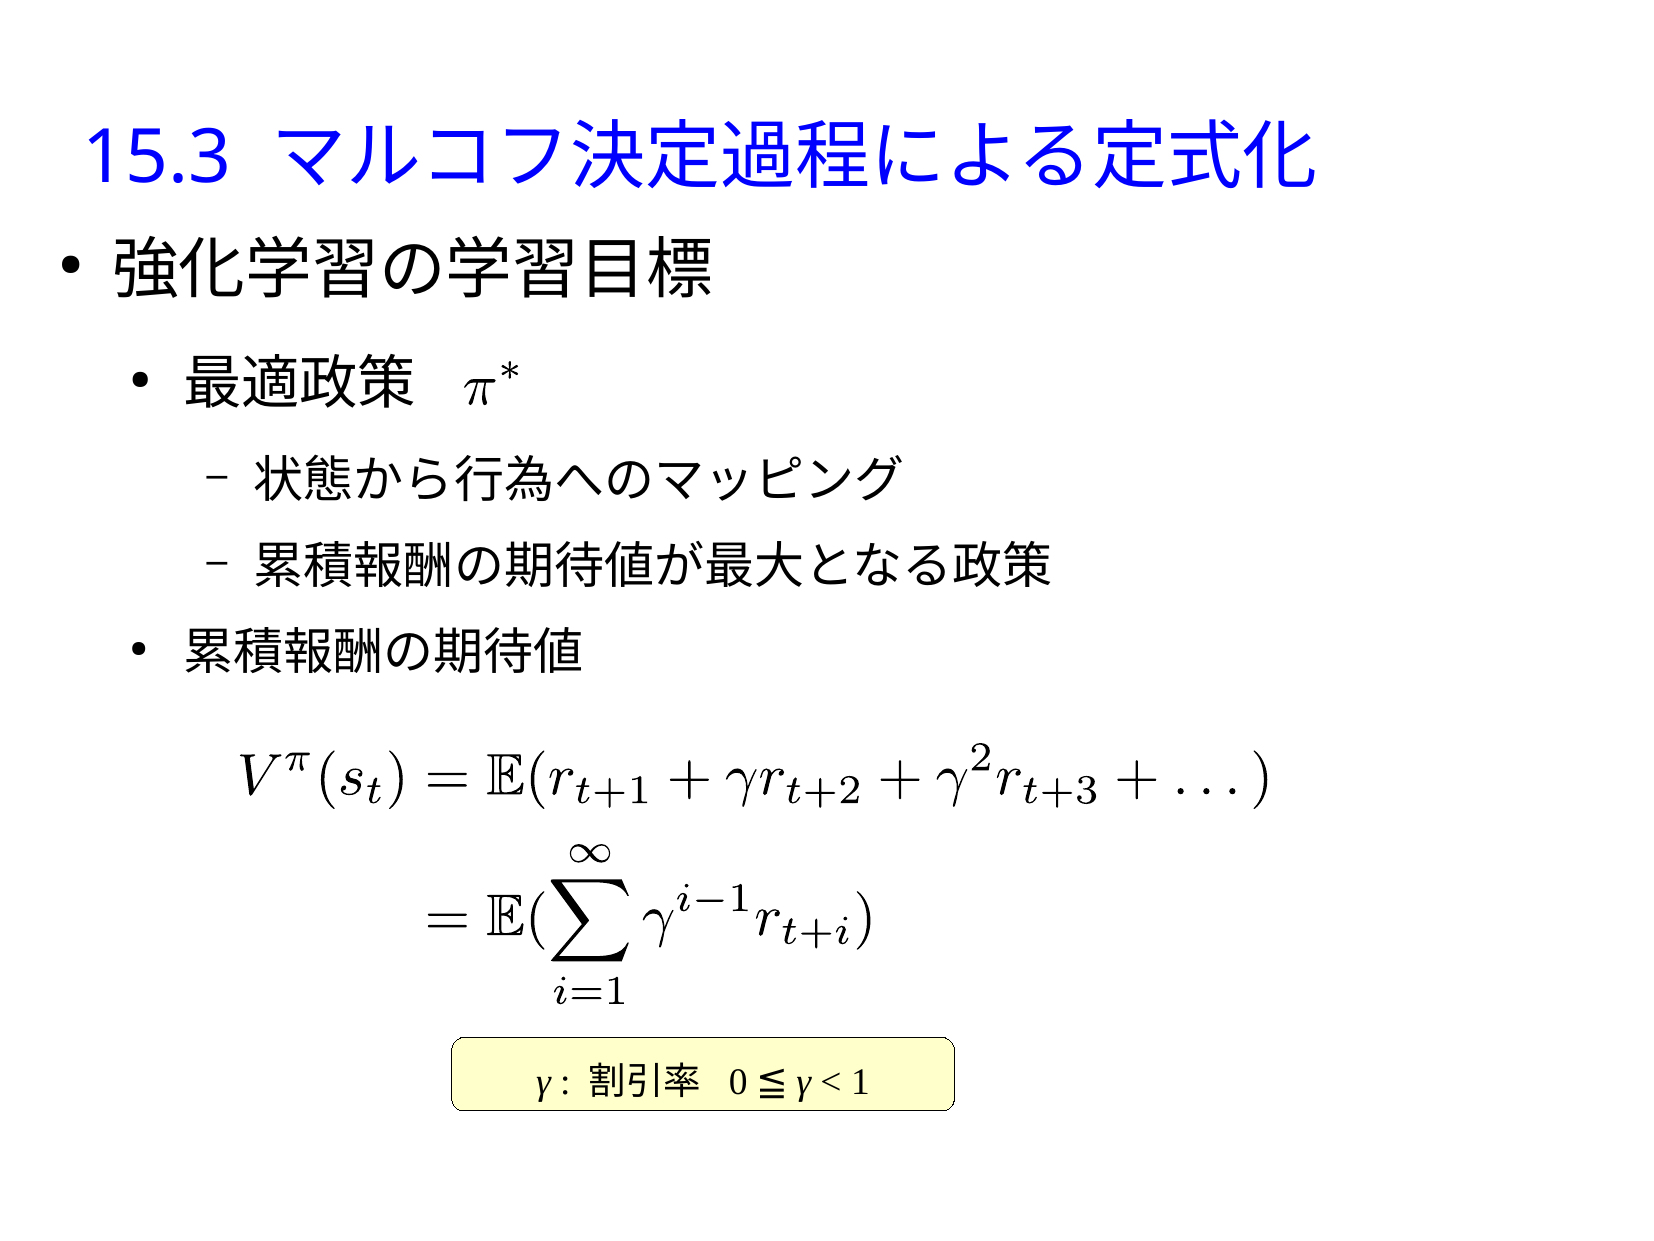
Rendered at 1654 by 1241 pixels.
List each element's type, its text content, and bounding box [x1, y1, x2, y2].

text_box γ : 割引率 0 ≦ γ < 1 [451, 1037, 955, 1111]
text_box [462, 361, 522, 406]
title 15.3 マルコフ決定過程による定式化 [82, 49, 1571, 257]
text_box [236, 743, 1274, 1005]
list 強化学習の学習目標 最適政策 状態から行為へのマッピング 累積報酬の期待値が最大となる政策 累積報酬の期待値 [41, 221, 1227, 986]
